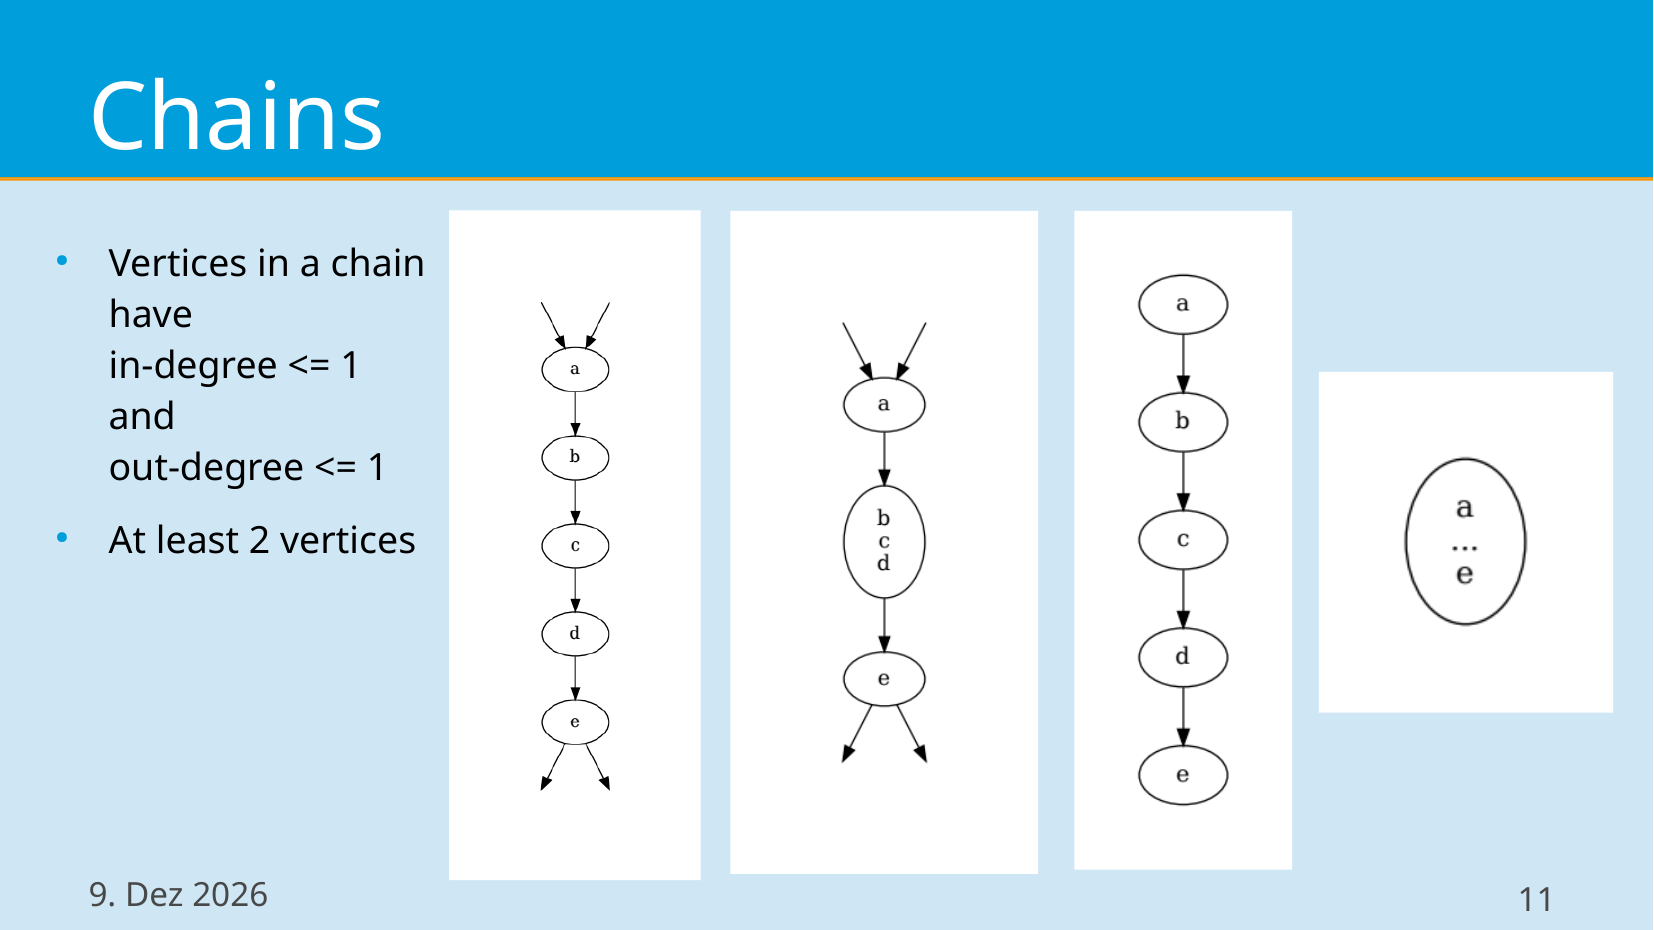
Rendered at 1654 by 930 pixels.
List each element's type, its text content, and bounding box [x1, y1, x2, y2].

list Vertices in a chain have in-degree <= 1 and out-degree <= 1 At least 2 vertices [37, 236, 435, 812]
text_box [1074, 210, 1293, 870]
text_box [1318, 371, 1614, 713]
text_box [730, 210, 1039, 875]
title Chains [88, 14, 1565, 178]
text_box [449, 210, 701, 881]
